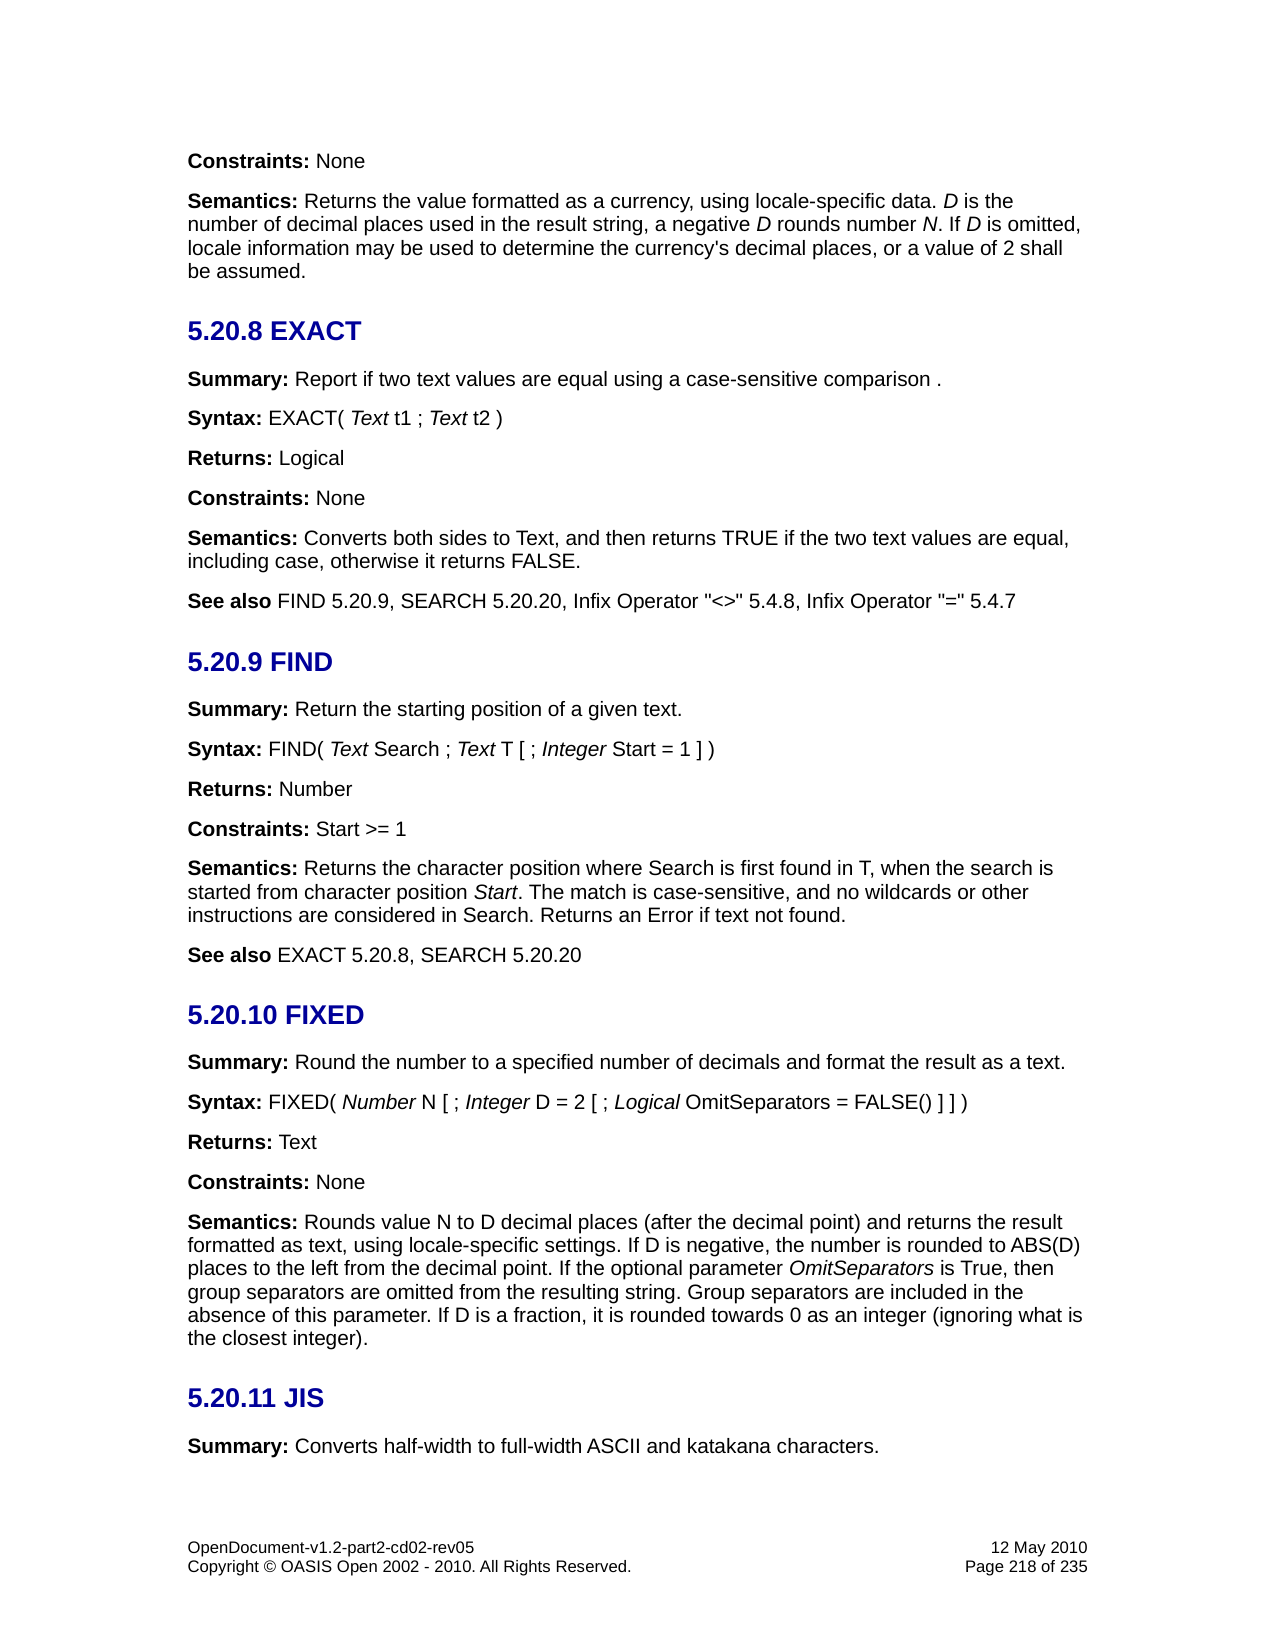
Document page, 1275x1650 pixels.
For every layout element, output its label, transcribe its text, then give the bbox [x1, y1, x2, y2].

text Summary: Converts half-width to full-width ASCII and katakana characters. [187, 1434, 1088, 1458]
text Summary: Round the number to a specified number of decimals and format the result as a text. [187, 1051, 1088, 1074]
text Semantics: Returns the character position where Search is first found in T, when the search is started from character position Start. The match is case-sensitive, and no wildcards or other instructions are considered in Search. Returns an Error if text not found. [187, 857, 1088, 927]
subtitle FIND [187, 646, 1088, 677]
text Summary: Return the starting position of a given text. [187, 697, 1088, 721]
text Constraints: None [187, 1171, 1088, 1194]
text Semantics: Rounds value N to D decimal places (after the decimal point) and returns the result formatted as text, using locale-specific settings. If D is negative, the number is rounded to ABS(D) places to the left from the decimal point. If the optional parameter OmitSeparators is True, then group separators are omitted from the resulting string. Group separators are included in the absence of this parameter. If D is a fraction, it is rounded towards 0 as an integer (ignoring what is the closest integer). [187, 1211, 1088, 1350]
text Returns: Logical [187, 447, 1088, 470]
text Syntax: EXACT( Text t1 ; Text t2 ) [187, 407, 1088, 430]
text Summary: Report if two text values are equal using a case-sensitive comparison . [187, 367, 1088, 390]
text Constraints: None [187, 150, 1088, 173]
text Returns: Number [187, 777, 1088, 801]
subtitle EXACT [187, 316, 1088, 346]
text Returns: Text [187, 1131, 1088, 1154]
text Syntax: FIND( Text Search ; Text T [ ; Integer Start = 1 ] ) [187, 737, 1088, 761]
text Constraints: Start >= 1 [187, 817, 1088, 840]
subtitle JIS [187, 1383, 1088, 1413]
text See also EXACT 5.20.8, SEARCH 5.20.20 [187, 943, 1088, 967]
subtitle FIXED [187, 1000, 1088, 1030]
text Syntax: FIXED( Number N [ ; Integer D = 2 [ ; Logical OmitSeparators = FALSE() ] ] ) [187, 1091, 1088, 1114]
text Semantics: Converts both sides to Text, and then returns TRUE if the two text values are equal, including case, otherwise it returns FALSE. [187, 527, 1088, 573]
text Constraints: None [187, 487, 1088, 510]
text See also FIND 5.20.9, SEARCH 5.20.20, Infix Operator "<>" 5.4.8, Infix Operator "=" 5.4.7 [187, 590, 1088, 613]
text Semantics: Returns the value formatted as a currency, using locale-specific data. D is the number of decimal places used in the result string, a negative D rounds number N. If D is omitted, locale information may be used to determine the currency's decimal places, or a value of 2 shall be assumed. [187, 190, 1088, 283]
